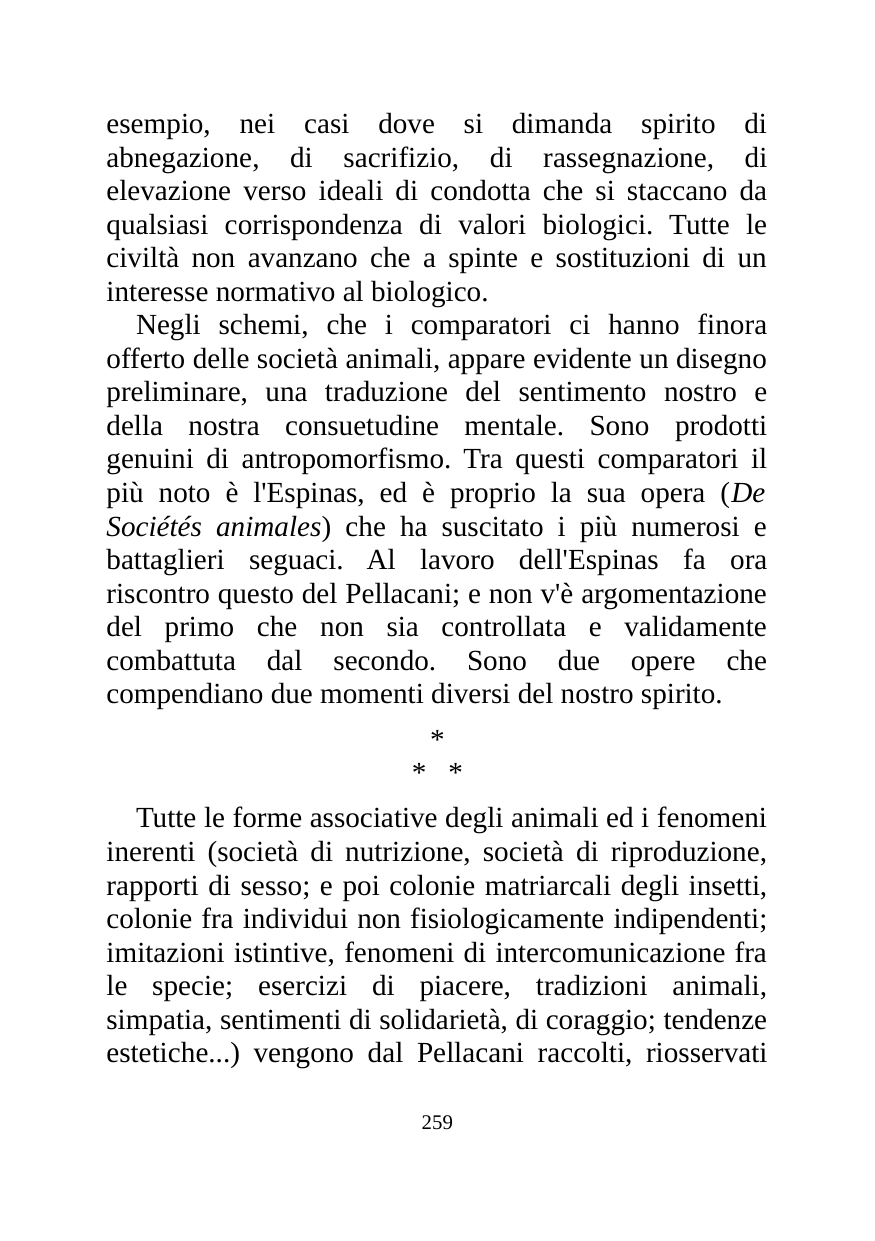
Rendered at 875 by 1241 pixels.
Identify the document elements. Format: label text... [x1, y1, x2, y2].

text esempio, nei casi dove si dimanda spirito di abnegazione, di sacrifizio, di rassegnazione, di elevazione verso ideali di condotta che si staccano da qualsiasi corrispondenza di valori biologici. Tutte le civiltà non avanzano che a spinte e sostituzioni di un interesse normativo al biologico. [106, 106, 768, 307]
text * * * [106, 722, 768, 789]
text Tutte le forme associative degli animali ed i fenomeni inerenti (società di nutrizione, società di riproduzione, rapporti di sesso; e poi colonie matriarcali degli insetti, colonie fra individui non fisiologicamente indipendenti; imitazioni istintive, fenomeni di intercomunicazione fra le specie; esercizi di piacere, tradizioni animali, simpatia, sentimenti di solidarietà, di coraggio; tendenze estetiche...) vengono dal Pellacani raccolti, riosservati [106, 801, 768, 1069]
text Negli schemi, che i comparatori ci hanno finora offerto delle società animali, appare evidente un disegno preliminare, una traduzione del sentimento nostro e della nostra consuetudine mentale. Sono prodotti genuini di antropomorfismo. Tra questi comparatori il più noto è l'Espinas, ed è proprio la sua opera (De Sociétés animales) che ha suscitato i più numerosi e battaglieri seguaci. Al lavoro dell'Espinas fa ora riscontro questo del Pellacani; e non v'è argomentazione del primo che non sia controllata e validamente combattuta dal secondo. Sono due opere che compendiano due momenti diversi del nostro spirito. [106, 307, 768, 710]
